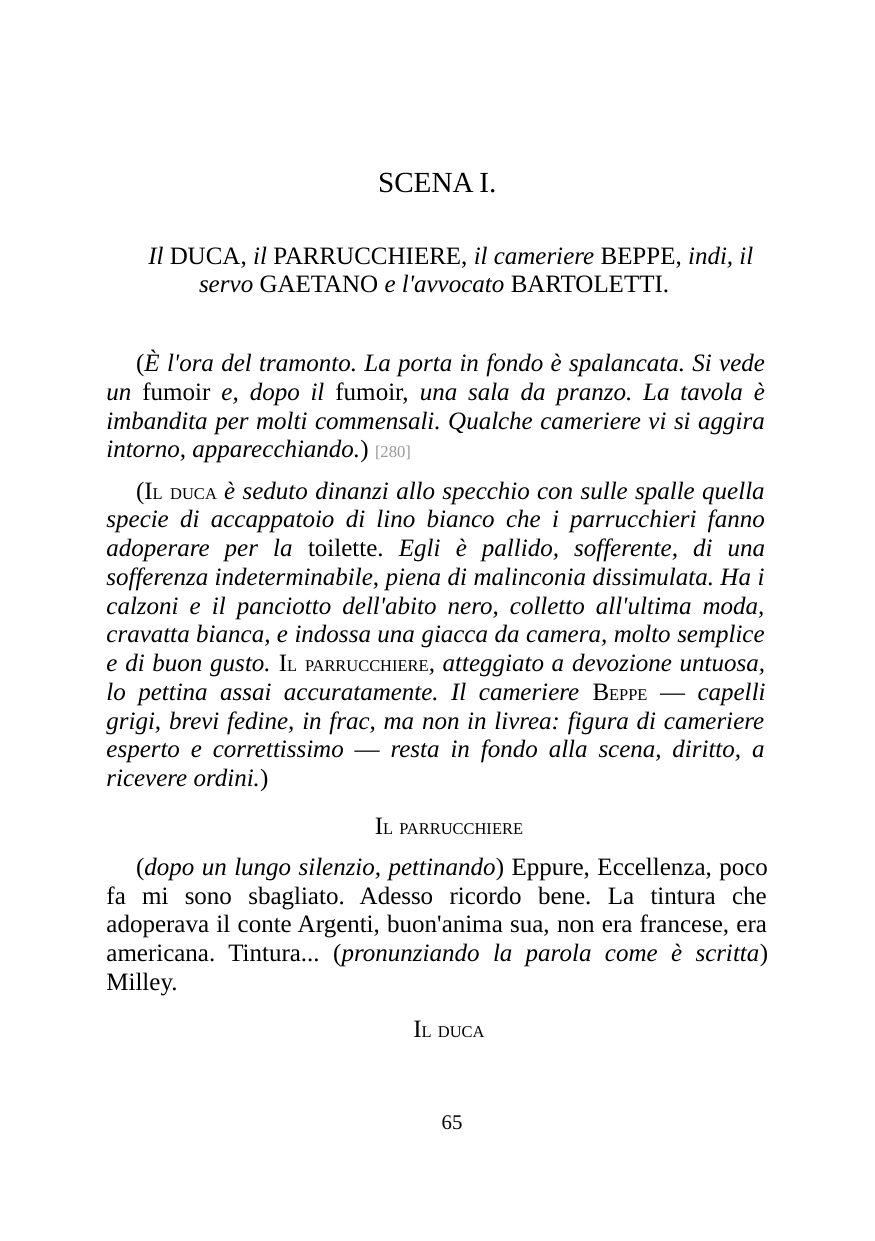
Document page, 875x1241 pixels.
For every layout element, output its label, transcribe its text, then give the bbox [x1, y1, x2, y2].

text (È l'ora del tramonto. La porta in fondo è spalancata. Si vede un fumoir e, dopo il fumoir, una sala da pranzo. La tavola è imbandita per molti commensali. Qualche cameriere vi si aggira intorno, apparecchiando.) [280] [106, 348, 768, 463]
text (dopo un lungo silenzio, pettinando) Eppure, Eccellenza, poco fa mi sono sbagliato. Adesso ricordo bene. La tintura che adoperava il conte Argenti, buon'anima sua, non era francese, era americana. Tintura... (pronunziando la parola come è scritta) Milley. [106, 852, 768, 996]
subtitle SCENA I. [106, 165, 768, 199]
text Il DUCA, il PARRUCCHIERE, il cameriere BEPPE, indi, il servo GAETANO e l'avvocato BARTOLETTI. [106, 241, 768, 298]
text Il duca [106, 1014, 768, 1043]
text Il parrucchiere [106, 811, 768, 839]
text (Il duca è seduto dinanzi allo specchio con sulle spalle quella specie di accappatoio di lino bianco che i parrucchieri fanno adoperare per la toilette. Egli è pallido, sofferente, di una sofferenza indeterminabile, piena di malinconia dissimulata. Ha i calzoni e il panciotto dell'abito nero, colletto all'ultima moda, cravatta bianca, e indossa una giacca da camera, molto semplice e di buon gusto. Il parrucchiere, atteggiato a devozione untuosa, lo pettina assai accuratamente. Il cameriere Beppe ― capelli grigi, brevi fedine, in frac, ma non in livrea: figura di cameriere esperto e correttissimo ― resta in fondo alla scena, diritto, a ricevere ordini.) [106, 476, 768, 792]
